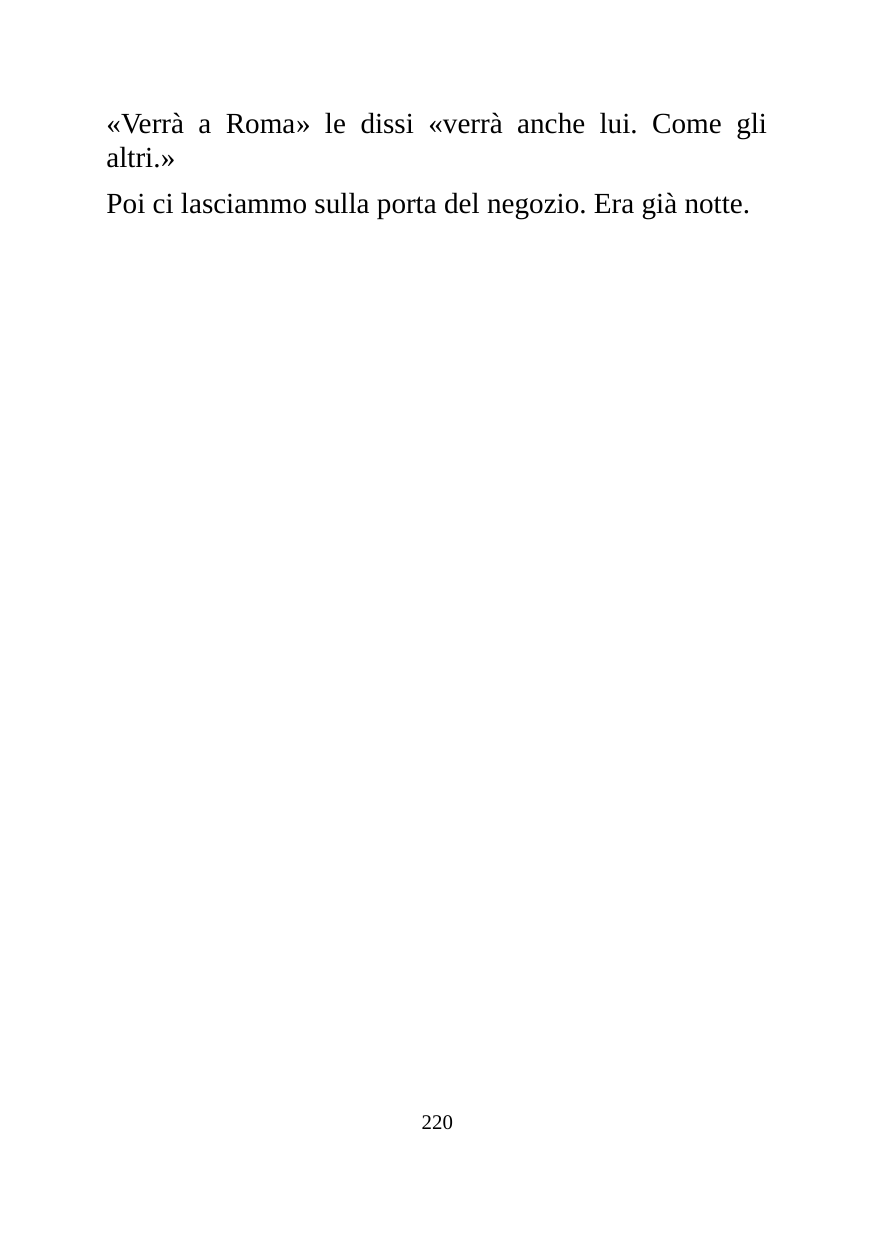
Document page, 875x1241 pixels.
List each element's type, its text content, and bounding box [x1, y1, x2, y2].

text «Verrà a Roma» le dissi «verrà anche lui. Come gli altri.» [106, 106, 768, 173]
text Poi ci lasciammo sulla porta del negozio. Era già notte. [106, 186, 768, 219]
